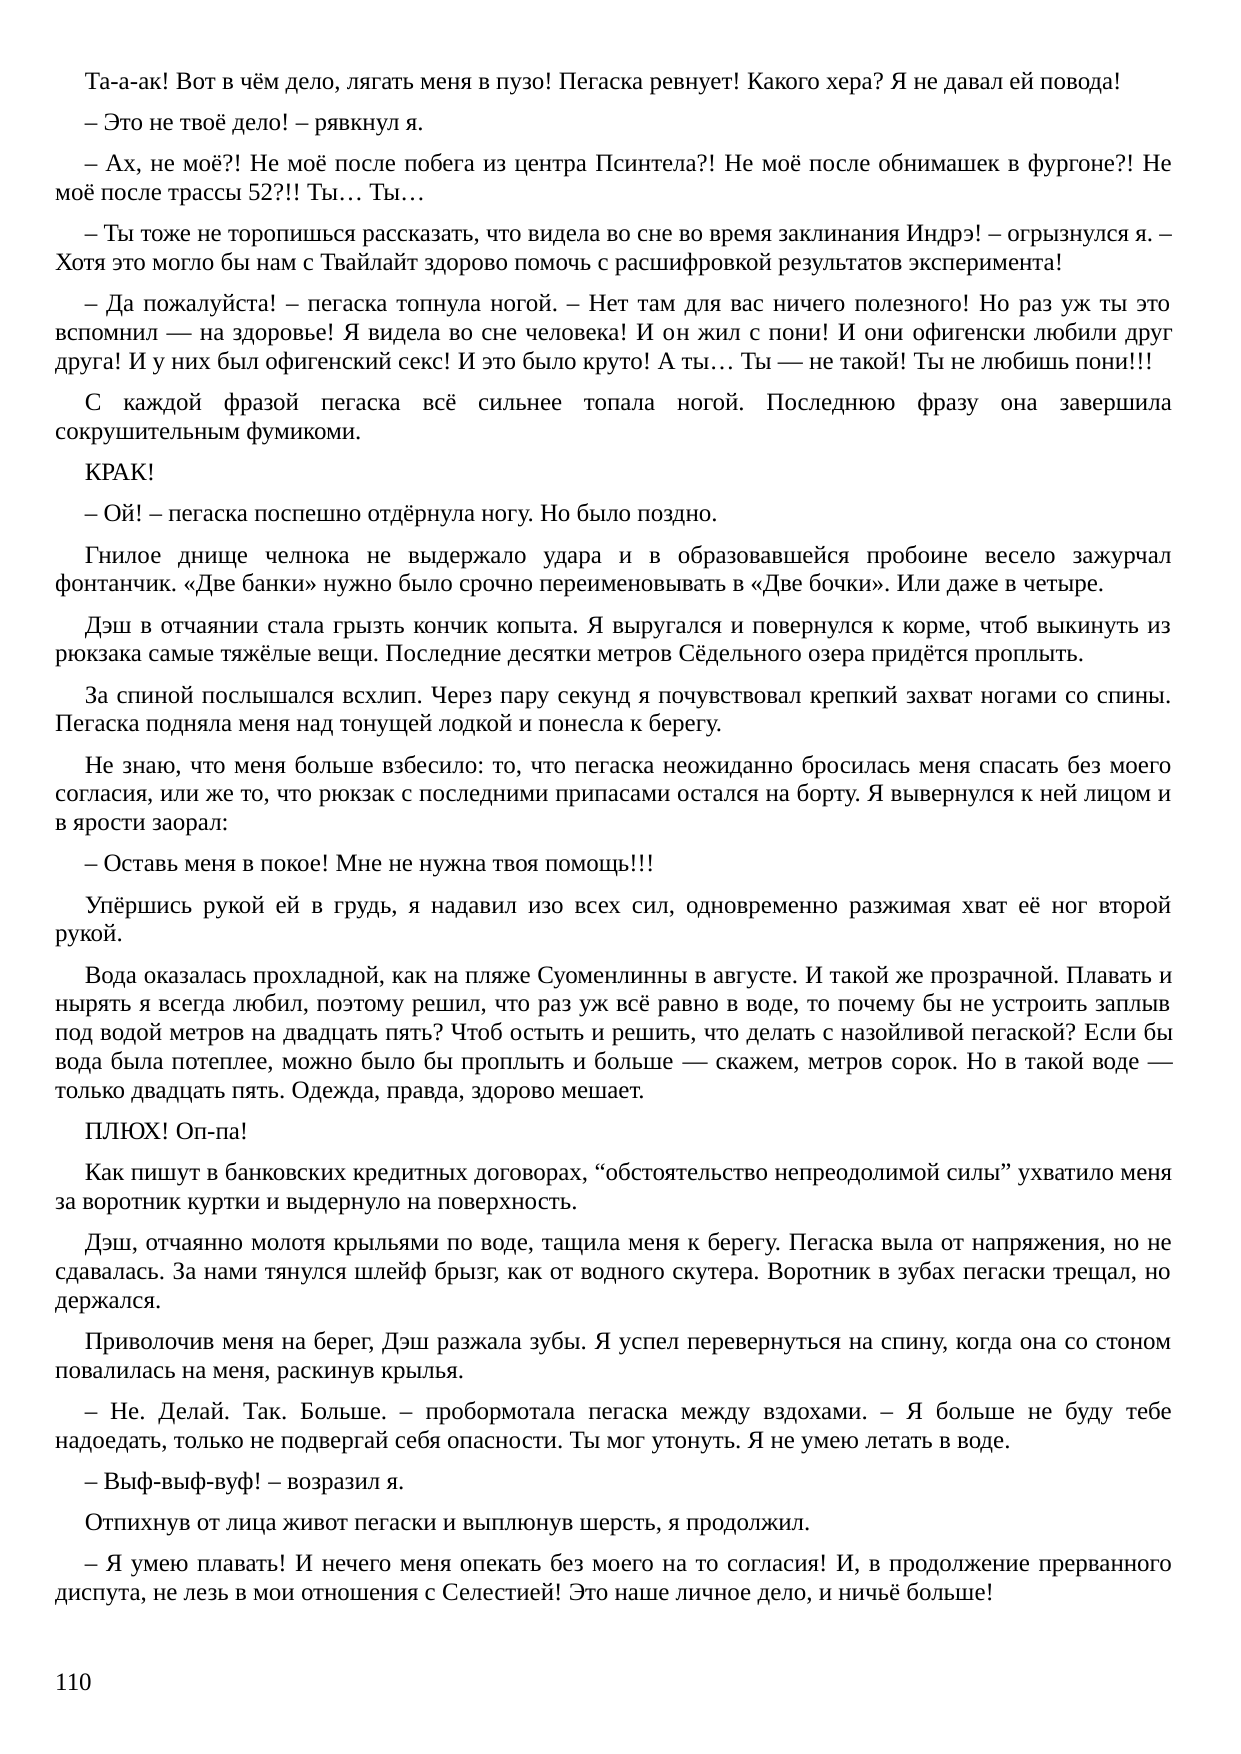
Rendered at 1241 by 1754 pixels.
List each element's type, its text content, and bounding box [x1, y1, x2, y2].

text Как пишут в банковских кредитных договорах, “обстоятельство непреодолимой силы” ухватило меня за воротник куртки и выдернуло на поверхность. [55, 1157, 1173, 1215]
text Гнилое днище челнока не выдержало удара и в образовавшейся пробоине весело зажурчал фонтанчик. «Две банки» нужно было срочно переименовывать в «Две бочки». Или даже в четыре. [55, 540, 1173, 597]
text КРАК! [55, 457, 1173, 486]
text Упёршись рукой ей в грудь, я надавил изо всех сил, одновременно разжимая хват её ног второй рукой. [55, 890, 1173, 947]
text Та-а-ак! Вот в чём дело, лягать меня в пузо! Пегаска ревнует! Какого хера? Я не давал ей повода! [55, 66, 1173, 95]
text Дэш в отчаянии стала грызть кончик копыта. Я выругался и повернулся к корме, чтоб выкинуть из рюкзака самые тяжёлые вещи. Последние десятки метров Сёдельного озера придётся проплыть. [55, 610, 1173, 667]
text – Не. Делай. Так. Больше. – пробормотала пегаска между вздохами. – Я больше не буду тебе надоедать, только не подвергай себя опасности. Ты мог утонуть. Я не умею летать в воде. [55, 1396, 1173, 1453]
text ПЛЮХ! Оп-па! [55, 1116, 1173, 1145]
text – Я умею плавать! И нечего меня опекать без моего на то согласия! И, в продолжение прерванного диспута, не лезь в мои отношения с Селестией! Это наше личное дело, и ничьё больше! [55, 1548, 1173, 1606]
text – Да пожалуйста! – пегаска топнула ногой. – Нет там для вас ничего полезного! Но раз уж ты это вспомнил — на здоровье! Я видела во сне человека! И он жил с пони! И они офигенски любили друг друга! И у них был офигенский секс! И это было круто! А ты… Ты — не такой! Ты не любишь пони!!! [55, 288, 1173, 375]
text Приволочив меня на берег, Дэш разжала зубы. Я успел перевернуться на спину, когда она со стоном повалилась на меня, раскинув крылья. [55, 1326, 1173, 1383]
text – Это не твоё дело! – рявкнул я. [55, 107, 1173, 136]
text – Ой! – пегаска поспешно отдёрнула ногу. Но было поздно. [55, 498, 1173, 527]
text Вода оказалась прохладной, как на пляже Суоменлинны в августе. И такой же прозрачной. Плавать и нырять я всегда любил, поэтому решил, что раз уж всё равно в воде, то почему бы не устроить заплыв под водой метров на двадцать пять? Чтоб остыть и решить, что делать с назойливой пегаской? Если бы вода была потеплее, можно было бы проплыть и больше — скажем, метров сорок. Но в такой воде — только двадцать пять. Одежда, правда, здорово мешает. [55, 960, 1173, 1103]
text Отпихнув от лица живот пегаски и выплюнув шерсть, я продолжил. [55, 1507, 1173, 1536]
text За спиной послышался всхлип. Через пару секунд я почувствовал крепкий захват ногами со спины. Пегаска подняла меня над тонущей лодкой и понесла к берегу. [55, 680, 1173, 737]
text Не знаю, что меня больше взбесило: то, что пегаска неожиданно бросилась меня спасать без моего согласия, или же то, что рюкзак с последними припасами остался на борту. Я вывернулся к ней лицом и в ярости заорал: [55, 750, 1173, 836]
text – Оставь меня в покое! Мне не нужна твоя помощь!!! [55, 848, 1173, 877]
text – Выф-выф-вуф! – возразил я. [55, 1466, 1173, 1495]
text – Ах, не моё?! Не моё после побега из центра Псинтела?! Не моё после обнимашек в фургоне?! Не моё после трассы 52?!! Ты… Ты… [55, 148, 1173, 206]
text – Ты тоже не торопишься рассказать, что видела во сне во время заклинания Индрэ! – огрызнулся я. – Хотя это могло бы нам с Твайлайт здорово помочь с расшифровкой результатов эксперимента! [55, 218, 1173, 276]
text Дэш, отчаянно молотя крыльями по воде, тащила меня к берегу. Пегаска выла от напряжения, но не сдавалась. За нами тянулся шлейф брызг, как от водного скутера. Воротник в зубах пегаски трещал, но держался. [55, 1227, 1173, 1313]
text С каждой фразой пегаска всё сильнее топала ногой. Последнюю фразу она завершила сокрушительным фумикоми. [55, 387, 1173, 445]
